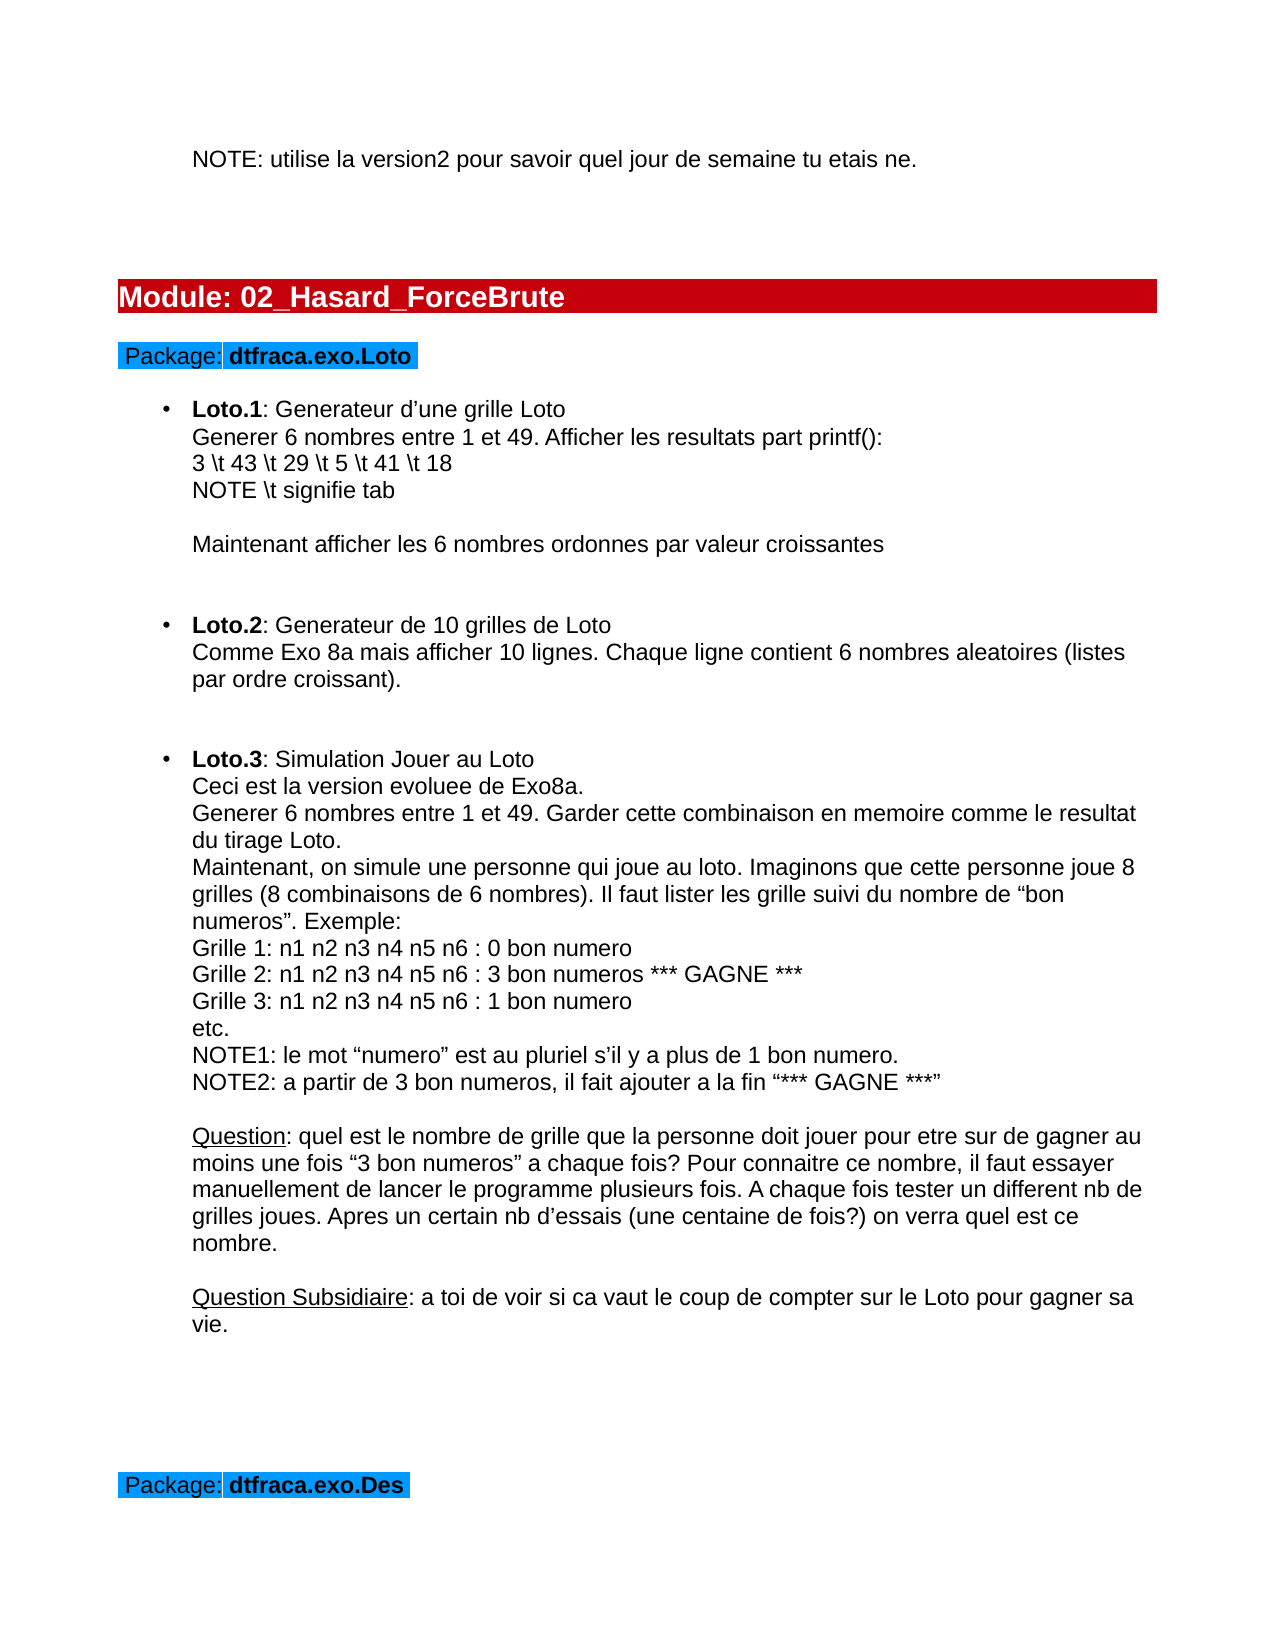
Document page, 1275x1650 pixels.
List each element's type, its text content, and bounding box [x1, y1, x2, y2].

text Package: dtfraca.exo.Des [118, 1472, 1157, 1498]
list Loto.1: Generateur d’une grille Loto Generer 6 nombres entre 1 et 49. Afficher les resultats part printf(): 3 \t 43 \t 29 \t 5 \t 41 \t 18 NOTE \t signifie tab Maintenant afficher les 6 nombres ordonnes par valeur croissantes [162, 396, 1157, 611]
list NOTE: utilise la version2 pour savoir quel jour de semaine tu etais ne. [162, 118, 1157, 199]
text Module: 02_Hasard_ForceBrute [118, 279, 1157, 313]
list Loto.3: Simulation Jouer au Loto Ceci est la version evoluee de Exo8a. Generer 6 nombres entre 1 et 49. Garder cette combinaison en memoire comme le resultat du tirage Loto. Maintenant, on simule une personne qui joue au loto. Imaginons que cette personne joue 8 grilles (8 combinaisons de 6 nombres). Il faut lister les grille suivi du nombre de “bon numeros”. Exemple: Grille 1: n1 n2 n3 n4 n5 n6 : 0 bon numero Grille 2: n1 n2 n3 n4 n5 n6 : 3 bon numeros *** GAGNE *** Grille 3: n1 n2 n3 n4 n5 n6 : 1 bon numero etc. NOTE1: le mot “numero” est au pluriel s’il y a plus de 1 bon numero. NOTE2: a partir de 3 bon numeros, il fait ajouter a la fin “*** GAGNE ***” Question: quel est le nombre de grille que la personne doit jouer pour etre sur de gagner au moins une fois “3 bon numeros” a chaque fois? Pour connaitre ce nombre, il faut essayer manuellement de lancer le programme plusieurs fois. A chaque fois tester un different nb de grilles joues. Apres un certain nb d’essais (une centaine de fois?) on verra quel est ce nombre. Question Subsidiaire: a toi de voir si ca vaut le coup de compter sur le Loto pour gagner sa vie. [162, 746, 1157, 1472]
text Package: dtfraca.exo.Loto [118, 342, 1157, 369]
list Loto.2: Generateur de 10 grilles de Loto Comme Exo 8a mais afficher 10 lignes. Chaque ligne contient 6 nombres aleatoires (listes par ordre croissant). [162, 611, 1157, 746]
